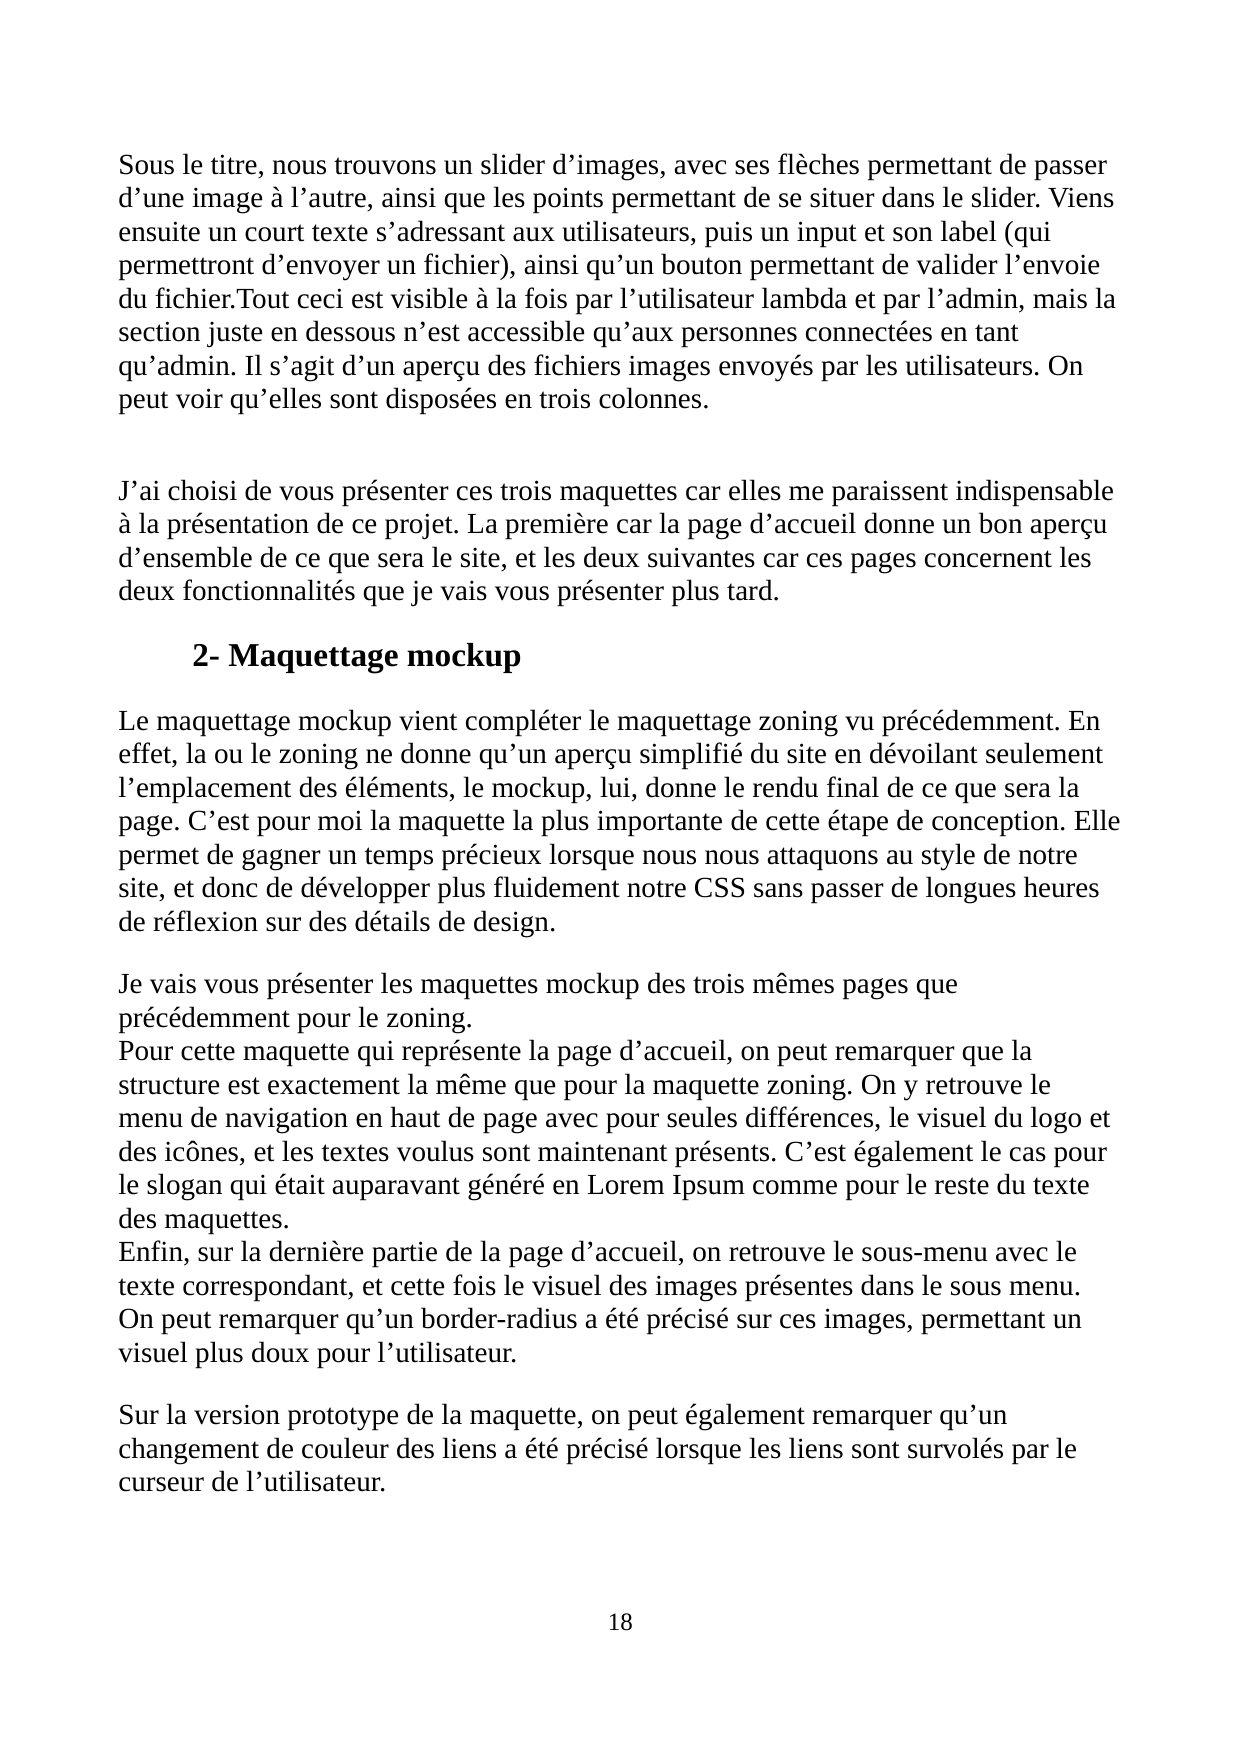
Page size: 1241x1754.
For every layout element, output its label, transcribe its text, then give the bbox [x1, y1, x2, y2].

text Sous le titre, nous trouvons un slider d’images, avec ses flèches permettant de passer d’une image à l’autre, ainsi que les points permettant de se situer dans le slider. Viens ensuite un court texte s’adressant aux utilisateurs, puis un input et son label (qui permettront d’envoyer un fichier), ainsi qu’un bouton permettant de valider l’envoie du fichier.Tout ceci est visible à la fois par l’utilisateur lambda et par l’admin, mais la section juste en dessous n’est accessible qu’aux personnes connectées en tant qu’admin. Il s’agit d’un aperçu des fichiers images envoyés par les utilisateurs. On peut voir qu’elles sont disposées en trois colonnes. [118, 147, 1122, 415]
text Le maquettage mockup vient compléter le maquettage zoning vu précédemment. En effet, la ou le zoning ne donne qu’un aperçu simplifié du site en dévoilant seulement l’emplacement des éléments, le mockup, lui, donne le rendu final de ce que sera la page. C’est pour moi la maquette la plus importante de cette étape de conception. Elle permet de gagner un temps précieux lorsque nous nous attaquons au style de notre site, et donc de développer plus fluidement notre CSS sans passer de longues heures de réflexion sur des détails de design. [118, 703, 1122, 937]
text J’ai choisi de vous présenter ces trois maquettes car elles me paraissent indispensable à la présentation de ce projet. La première car la page d’accueil donne un bon aperçu d’ensemble de ce que sera le site, et les deux suivantes car ces pages concernent les deux fonctionnalités que je vais vous présenter plus tard. [118, 473, 1122, 607]
text Enfin, sur la dernière partie de la page d’accueil, on retrouve le sous-menu avec le texte correspondant, et cette fois le visuel des images présentes dans le sous menu. On peut remarquer qu’un border-radius a été précisé sur ces images, permettant un visuel plus doux pour l’utilisateur. [118, 1234, 1122, 1369]
text Pour cette maquette qui représente la page d’accueil, on peut remarquer que la structure est exactement la même que pour la maquette zoning. On y retrouve le menu de navigation en haut de page avec pour seules différences, le visuel du logo et des icônes, et les textes voulus sont maintenant présents. C’est également le cas pour le slogan qui était auparavant généré en Lorem Ipsum comme pour le reste du texte des maquettes. [118, 1033, 1122, 1234]
text 2- Maquettage mockup [118, 636, 1122, 674]
text Je vais vous présenter les maquettes mockup des trois mêmes pages que précédemment pour le zoning. [118, 966, 1122, 1033]
text Sur la version prototype de la maquette, on peut également remarquer qu’un changement de couleur des liens a été précisé lorsque les liens sont survolés par le curseur de l’utilisateur. [118, 1397, 1122, 1498]
